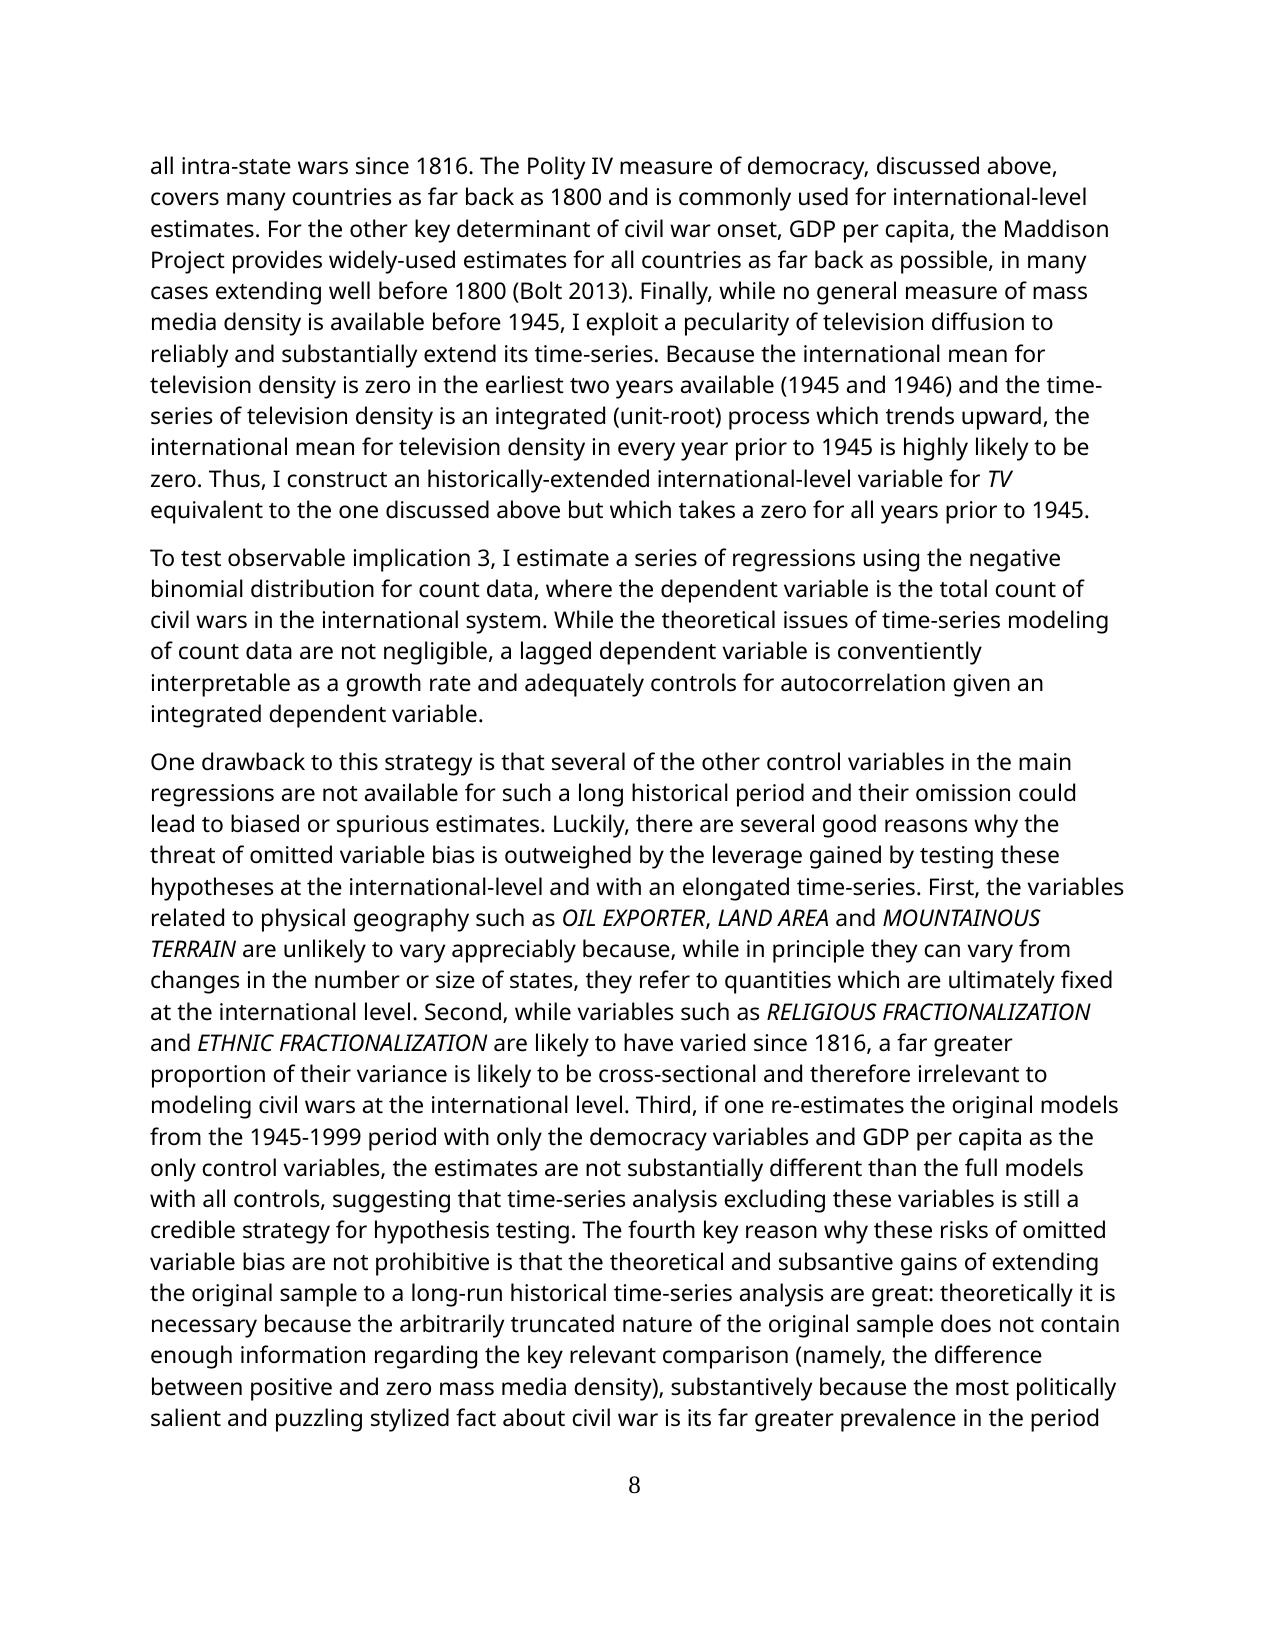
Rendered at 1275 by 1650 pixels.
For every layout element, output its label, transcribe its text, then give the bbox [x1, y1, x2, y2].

text To test observable implication 3, I estimate a series of regressions using the negative binomial distribution for count data, where the dependent variable is the total count of civil wars in the international system. While the theoretical issues of time-series modeling of count data are not negligible, a lagged dependent variable is conventiently interpretable as a growth rate and adequately controls for autocorrelation given an integrated dependent variable. [150, 541, 1125, 729]
text One drawback to this strategy is that several of the other control variables in the main regressions are not available for such a long historical period and their omission could lead to biased or spurious estimates. Luckily, there are several good reasons why the threat of omitted variable bias is outweighed by the leverage gained by testing these hypotheses at the international-level and with an elongated time-series. First, the variables related to physical geography such as OIL EXPORTER, LAND AREA and MOUNTAINOUS TERRAIN are unlikely to vary appreciably because, while in principle they can vary from changes in the number or size of states, they refer to quantities which are ultimately fixed at the international level. Second, while variables such as RELIGIOUS FRACTIONALIZATION and ETHNIC FRACTIONALIZATION are likely to have varied since 1816, a far greater proportion of their variance is likely to be cross-sectional and therefore irrelevant to modeling civil wars at the international level. Third, if one re-estimates the original models from the 1945-1999 period with only the democracy variables and GDP per capita as the only control variables, the estimates are not substantially different than the full models with all controls, suggesting that time-series analysis excluding these variables is still a credible strategy for hypothesis testing. The fourth key reason why these risks of omitted variable bias are not prohibitive is that the theoretical and subsantive gains of extending the original sample to a long-run historical time-series analysis are great: theoretically it is necessary because the arbitrarily truncated nature of the original sample does not contain enough information regarding the key relevant comparison (namely, the difference between positive and zero mass media density), substantively because the most politically salient and puzzling stylized fact about civil war is its far greater prevalence in the period [150, 745, 1125, 1433]
text all intra-state wars since 1816. The Polity IV measure of democracy, discussed above, covers many countries as far back as 1800 and is commonly used for international-level estimates. For the other key determinant of civil war onset, GDP per capita, the Maddison Project provides widely-used estimates for all countries as far back as possible, in many cases extending well before 1800 (Bolt 2013). Finally, while no general measure of mass media density is available before 1945, I exploit a pecularity of television diffusion to reliably and substantially extend its time-series. Because the international mean for television density is zero in the earliest two years available (1945 and 1946) and the time-series of television density is an integrated (unit-root) process which trends upward, the international mean for television density in every year prior to 1945 is highly likely to be zero. Thus, I construct an historically-extended international-level variable for TV equivalent to the one discussed above but which takes a zero for all years prior to 1945. [150, 150, 1125, 525]
